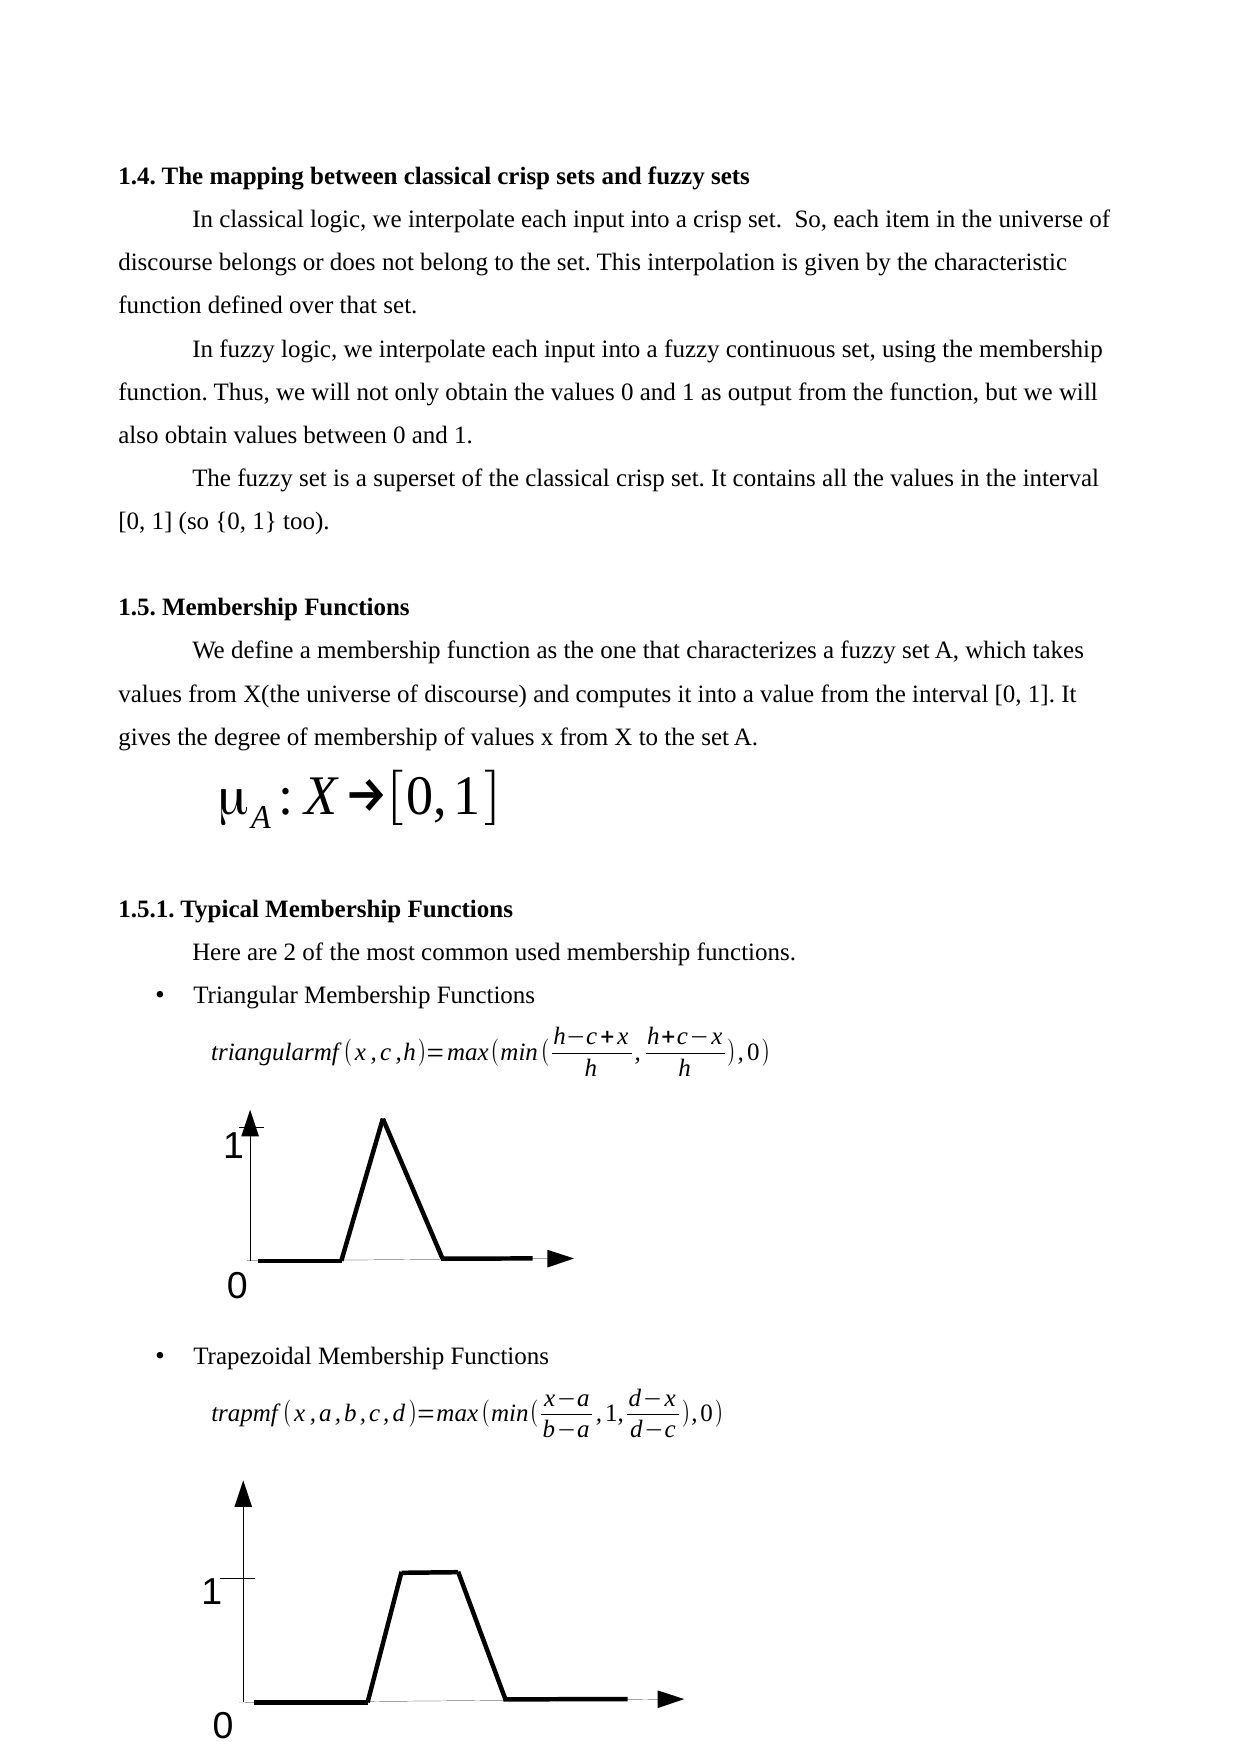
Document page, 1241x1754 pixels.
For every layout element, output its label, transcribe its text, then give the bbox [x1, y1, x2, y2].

text In classical logic, we interpolate each input into a crisp set. So, each item in the universe of discourse belongs or does not belong to the set. This interpolation is given by the characteristic function defined over that set. [118, 204, 1122, 319]
list Trapezoidal Membership Functions [156, 1341, 1122, 1370]
text Here are 2 of the most common used membership functions. [118, 937, 1122, 966]
text 1.5. Membership Functions [118, 592, 1122, 621]
text 1.4. The mapping between classical crisp sets and fuzzy sets [118, 161, 1122, 190]
list Triangular Membership Functions [156, 980, 1122, 1009]
text In fuzzy logic, we interpolate each input into a fuzzy continuous set, using the membership function. Thus, we will not only obtain the values 0 and 1 as output from the function, but we will also obtain values between 0 and 1. [118, 334, 1122, 449]
text We define a membership function as the one that characterizes a fuzzy set A, which takes values from X(the universe of discourse) and computes it into a value from the interval [0, 1]. It gives the degree of membership of values x from X to the set A. [118, 636, 1122, 751]
text The fuzzy set is a superset of the classical crisp set. It contains all the values in the interval [0, 1] (so {0, 1} too). [118, 463, 1122, 535]
text 1.5.1. Typical Membership Functions [118, 894, 1122, 922]
